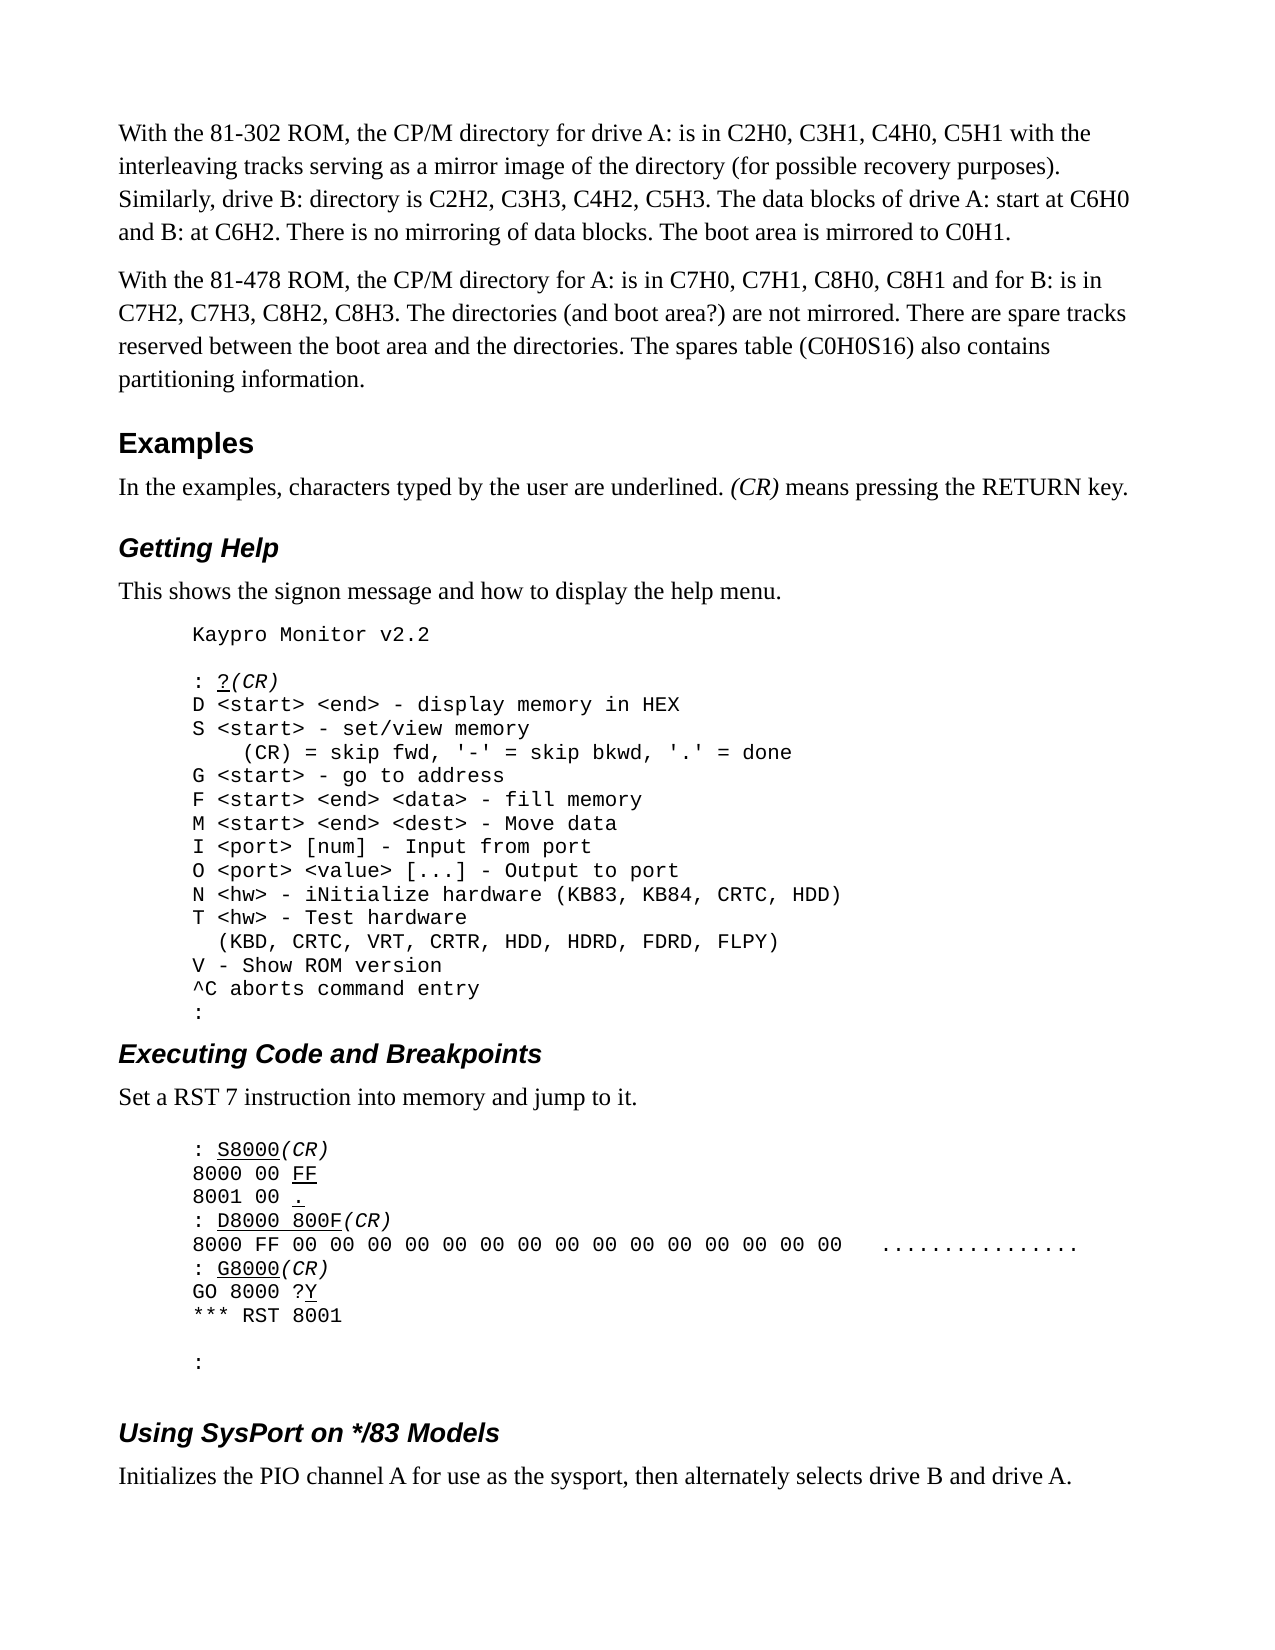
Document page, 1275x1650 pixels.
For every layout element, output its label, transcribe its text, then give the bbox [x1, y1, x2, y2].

text : G8000(CR) [192, 1257, 1157, 1281]
text I <port> [num] - Input from port [192, 836, 1157, 860]
text Kaypro Monitor v2.2 [192, 623, 1157, 647]
text With the 81-302 ROM, the CP/M directory for drive A: is in C2H0, C3H1, C4H0, C5H1 with the interleaving tracks serving as a mirror image of the directory (for possible recovery purposes). Similarly, drive B: directory is C2H2, C3H3, C4H2, C5H3. The data blocks of drive A: start at C6H0 and B: at C6H2. There is no mirroring of data blocks. The boot area is mirrored to C0H1. [118, 118, 1157, 246]
text *** RST 8001 [192, 1305, 1157, 1328]
text D <start> <end> - display memory in HEX [192, 694, 1157, 718]
text N <hw> - iNitialize hardware (KB83, KB84, CRTC, HDD) [192, 884, 1157, 907]
text In the examples, characters typed by the user are underlined. (CR) means pressing the RETURN key. [118, 472, 1157, 501]
text : D8000 800F(CR) [192, 1210, 1157, 1234]
text : ?(CR) [192, 671, 1157, 694]
text 8000 00 FF [192, 1163, 1157, 1187]
subtitle Using SysPort on */83 Models [118, 1417, 1157, 1448]
text This shows the signon message and how to display the help menu. [118, 576, 1157, 605]
subtitle Examples [118, 426, 1157, 459]
text Set a RST 7 instruction into memory and jump to it. [118, 1082, 1157, 1111]
text Initializes the PIO channel A for use as the sysport, then alternately selects drive B and drive A. [118, 1461, 1157, 1489]
text G <start> - go to address [192, 765, 1157, 789]
subtitle Getting Help [118, 532, 1157, 563]
text S <start> - set/view memory [192, 718, 1157, 742]
text With the 81-478 ROM, the CP/M directory for A: is in C7H0, C7H1, C8H0, C8H1 and for B: is in C7H2, C7H3, C8H2, C8H3. The directories (and boot area?) are not mirrored. There are spare tracks reserved between the boot area and the directories. The spares table (C0H0S16) also contains partitioning information. [118, 265, 1157, 393]
text T <hw> - Test hardware [192, 907, 1157, 931]
text F <start> <end> <data> - fill memory [192, 789, 1157, 813]
text GO 8000 ?Y [192, 1281, 1157, 1305]
text V - Show ROM version [192, 954, 1157, 978]
subtitle Executing Code and Breakpoints [118, 1038, 1157, 1069]
text (CR) = skip fwd, '-' = skip bkwd, '.' = done [192, 742, 1157, 765]
text : S8000(CR) [192, 1139, 1157, 1163]
text M <start> <end> <dest> - Move data [192, 813, 1157, 836]
text : [192, 1352, 1157, 1376]
text O <port> <value> [...] - Output to port [192, 860, 1157, 884]
text 8001 00 . [192, 1187, 1157, 1210]
text (KBD, CRTC, VRT, CRTR, HDD, HDRD, FDRD, FLPY) [192, 931, 1157, 954]
text 8000 FF 00 00 00 00 00 00 00 00 00 00 00 00 00 00 00 ................ [192, 1234, 1157, 1257]
text : [192, 1002, 1157, 1026]
text ^C aborts command entry [192, 978, 1157, 1002]
